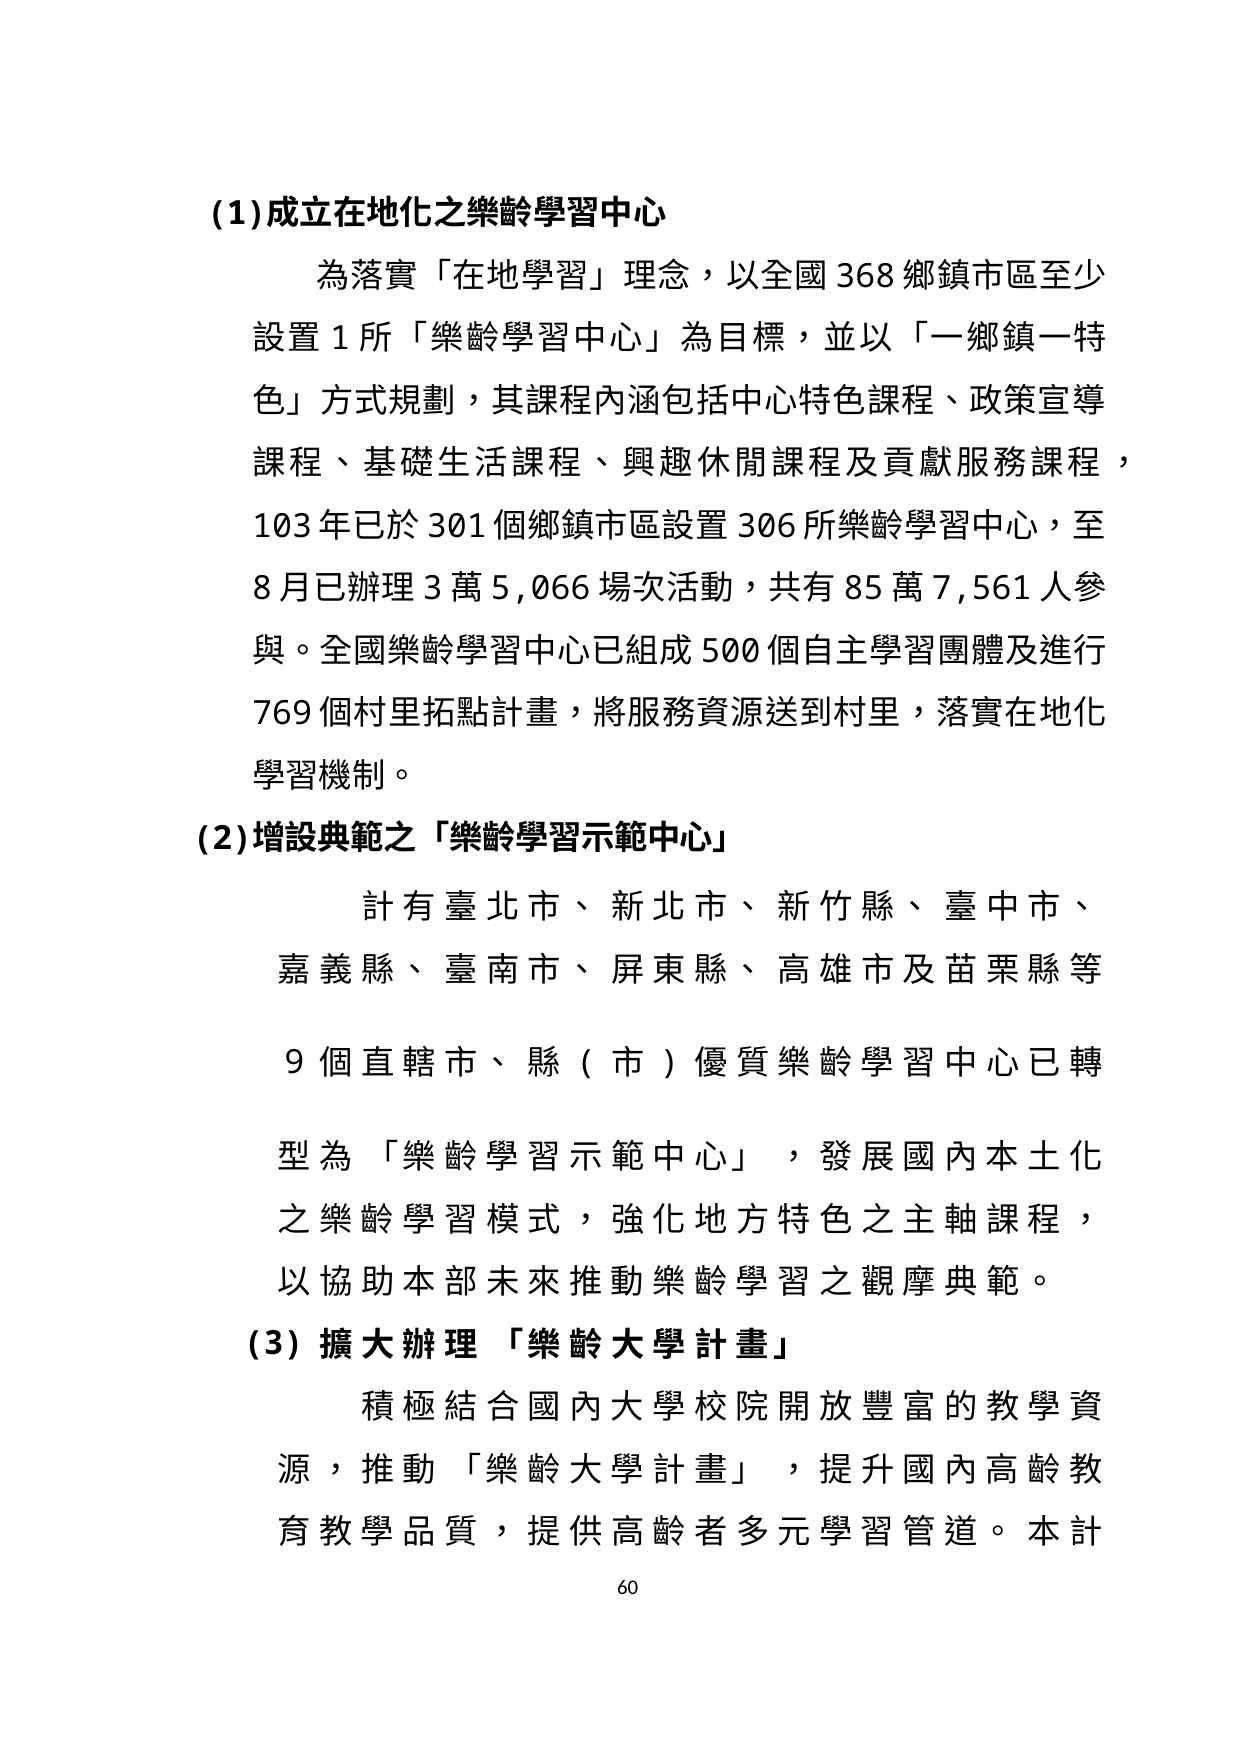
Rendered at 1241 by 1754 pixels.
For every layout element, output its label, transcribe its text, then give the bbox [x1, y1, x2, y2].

text 計有臺北市、新北市、新竹縣、臺中市、嘉義縣、臺南市、屏東縣、高雄市及苗栗縣等9個直轄市、縣(市)優質樂齡學習中心已轉型為「樂齡學習示範中心」，發展國內本土化之樂齡學習模式，強化地方特色之主軸課程，以協助本部未來推動樂齡學習之觀摩典範。 [252, 862, 1107, 1300]
text (1)成立在地化之樂齡學習中心 [148, 175, 1141, 237]
text 為落實「在地學習」理念，以全國368鄉鎮市區至少設置1所「樂齡學習中心」為目標，並以「一鄉鎮一特色」方式規劃，其課程內涵包括中心特色課程、政策宣導課程、基礎生活課程、興趣休閒課程及貢獻服務課程，103年已於301個鄉鎮市區設置306所樂齡學習中心，至8月已辦理3萬5,066場次活動，共有85萬7,561人參與。全國樂齡學習中心已組成500個自主學習團體及進行769個村里拓點計畫，將服務資源送到村里，落實在地化學習機制。 [252, 237, 1107, 800]
text 積極結合國內大學校院開放豐富的教學資源，推動「樂齡大學計畫」，提升國內高齡教育教學品質，提供高齡者多元學習管道。本計 [252, 1362, 1107, 1550]
text (2)增設典範之「樂齡學習示範中心」 [148, 800, 1097, 862]
text (3)擴大辦理「樂齡大學計畫」 [193, 1300, 1107, 1362]
